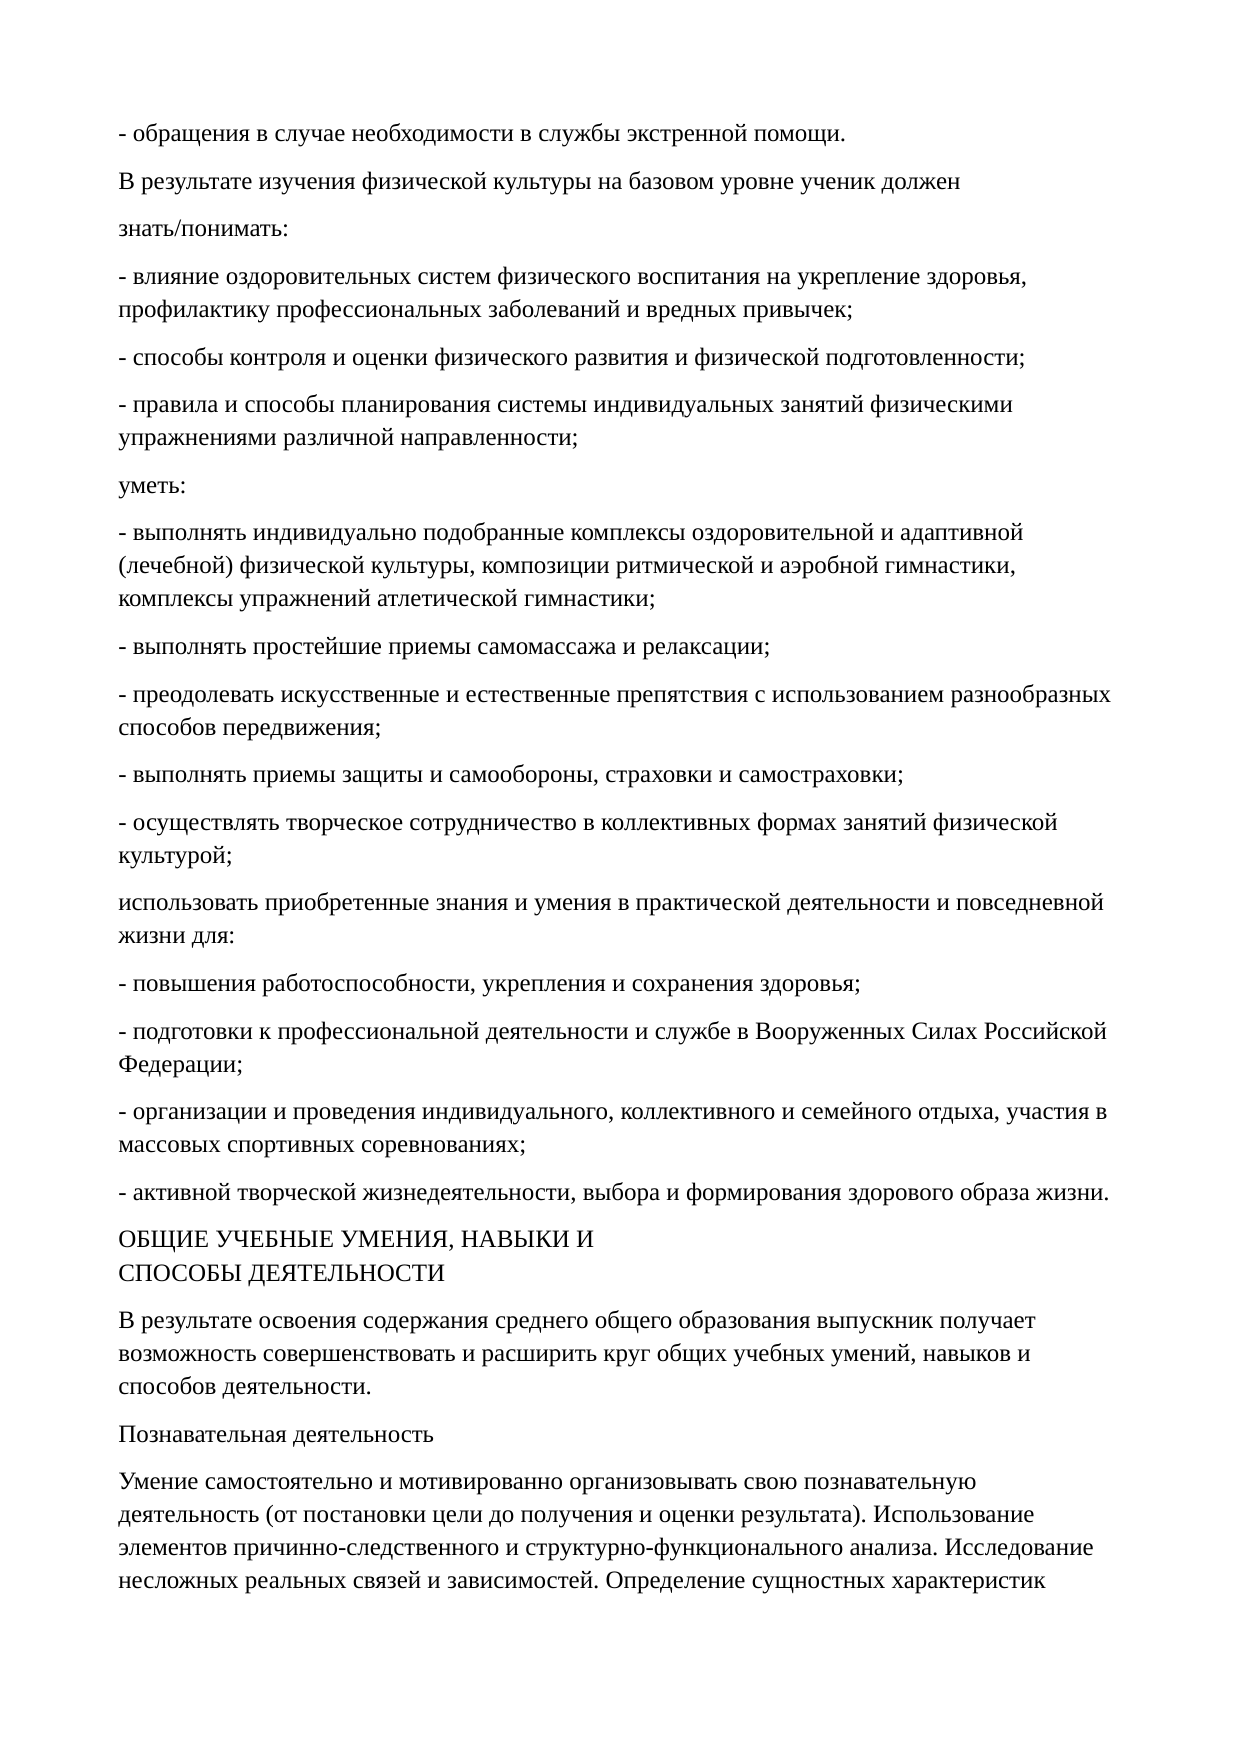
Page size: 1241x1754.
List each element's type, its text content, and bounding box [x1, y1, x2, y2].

text - правила и способы планирования системы индивидуальных занятий физическими упражнениями различной направленности; [118, 389, 1122, 451]
text - обращения в случае необходимости в службы экстренной помощи. [118, 118, 1122, 147]
text - выполнять индивидуально подобранные комплексы оздоровительной и адаптивной (лечебной) физической культуры, композиции ритмической и аэробной гимнастики, комплексы упражнений атлетической гимнастики; [118, 517, 1122, 612]
text В результате освоения содержания среднего общего образования выпускник получает возможность совершенствовать и расширить круг общих учебных умений, навыков и способов деятельности. [118, 1305, 1122, 1400]
text использовать приобретенные знания и умения в практической деятельности и повседневной жизни для: [118, 887, 1122, 949]
text - выполнять простейшие приемы самомассажа и релаксации; [118, 631, 1122, 660]
text - преодолевать искусственные и естественные препятствия с использованием разнообразных способов передвижения; [118, 679, 1122, 740]
text Умение самостоятельно и мотивированно организовывать свою познавательную деятельность (от постановки цели до получения и оценки результата). Использование элементов причинно-следственного и структурно-функционального анализа. Исследование несложных реальных связей и зависимостей. Определение сущностных характеристик [118, 1466, 1122, 1594]
text знать/понимать: [118, 213, 1122, 242]
text - организации и проведения индивидуального, коллективного и семейного отдыха, участия в массовых спортивных соревнованиях; [118, 1096, 1122, 1158]
text - подготовки к профессиональной деятельности и службе в Вооруженных Силах Российской Федерации; [118, 1016, 1122, 1077]
text - способы контроля и оценки физического развития и физической подготовленности; [118, 342, 1122, 370]
text уметь: [118, 470, 1122, 498]
text - активной творческой жизнедеятельности, выбора и формирования здорового образа жизни. [118, 1177, 1122, 1206]
text ОБЩИЕ УЧЕБНЫЕ УМЕНИЯ, НАВЫКИ И СПОСОБЫ ДЕЯТЕЛЬНОСТИ [118, 1224, 1122, 1286]
text - влияние оздоровительных систем физического воспитания на укрепление здоровья, профилактику профессиональных заболеваний и вредных привычек; [118, 261, 1122, 323]
text - повышения работоспособности, укрепления и сохранения здоровья; [118, 968, 1122, 997]
text - выполнять приемы защиты и самообороны, страховки и самостраховки; [118, 759, 1122, 788]
text - осуществлять творческое сотрудничество в коллективных формах занятий физической культурой; [118, 807, 1122, 869]
text В результате изучения физической культуры на базовом уровне ученик должен [118, 166, 1122, 194]
text Познавательная деятельность [118, 1419, 1122, 1448]
